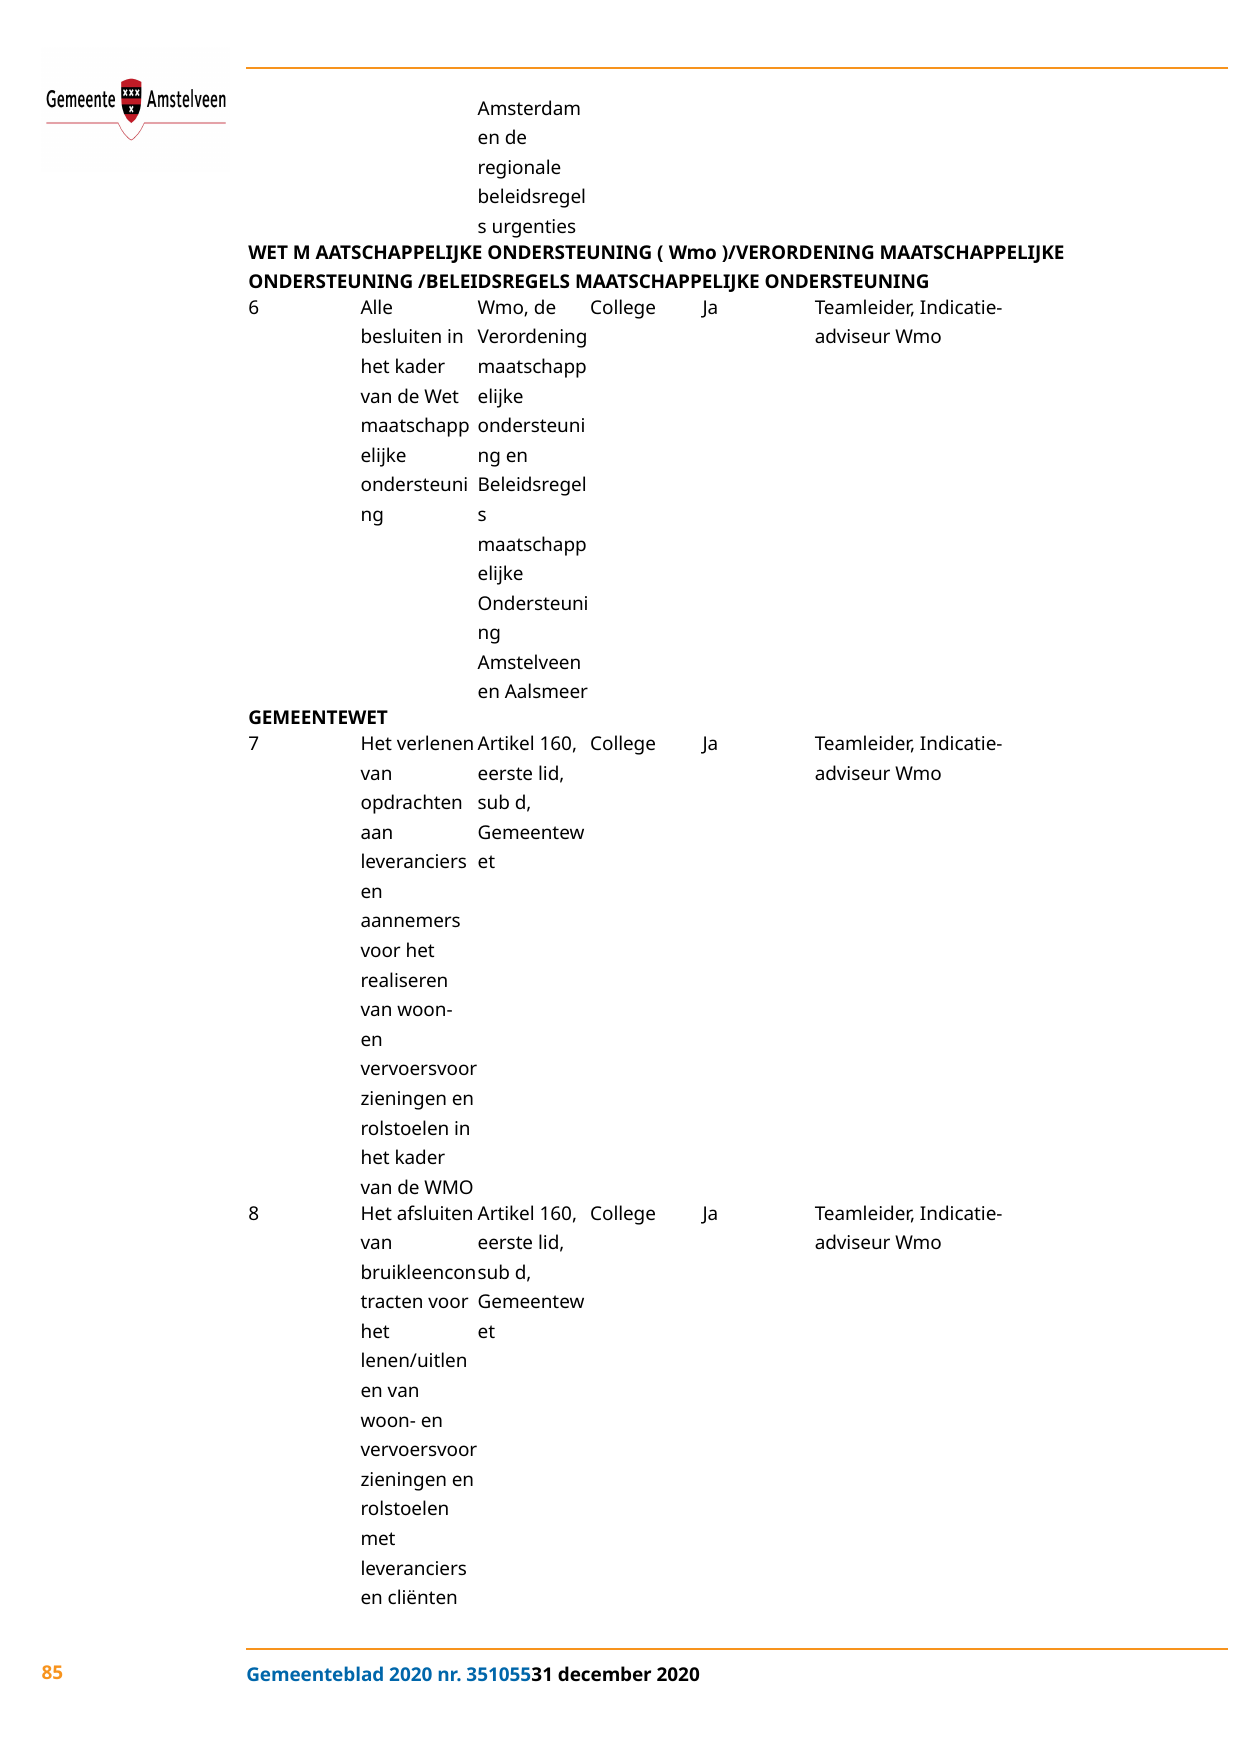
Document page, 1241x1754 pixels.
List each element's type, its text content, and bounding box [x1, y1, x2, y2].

table_cell Ja [702, 294, 814, 704]
table_cell [590, 95, 702, 239]
table_cell Alle besluiten in het kader van de Wet maatschappelijke ondersteuning [360, 294, 477, 704]
table_cell Teamleider, Indicatie- adviseur Wmo [815, 294, 1039, 704]
table_cell WET M AATSCHAPPELIJKE ONDERSTEUNING ( Wmo )/VERORDENING MAATSCHAPPELIJKE ONDERSTEUNING /BELEIDSREGELS MAATSCHAPPELIJKE ONDERSTEUNING [248, 239, 1152, 294]
table_cell Het verlenen van opdrachten aan leveranciers en aannemers voor het realiseren van woon- en vervoersvoorzieningen en rolstoelen in het kader van de WMO [360, 730, 477, 1200]
table_cell [248, 95, 360, 239]
table_cell [815, 95, 1039, 239]
table_cell [1039, 730, 1152, 1200]
table_cell [1039, 294, 1152, 704]
table_cell 7 [248, 730, 360, 1200]
table_cell 6 [248, 294, 360, 704]
table_cell GEMEENTEWET [248, 705, 1152, 730]
table_cell 8 [248, 1200, 360, 1610]
table_cell Ja [702, 1200, 814, 1610]
table_cell College [590, 294, 702, 704]
table_cell [1039, 95, 1152, 239]
table_cell Teamleider, Indicatie- adviseur Wmo [815, 1200, 1039, 1610]
table_cell Amsterdam en de regionale beleidsregels urgenties [478, 95, 590, 239]
table_cell Artikel 160, eerste lid, sub d, Gemeentewet [478, 730, 590, 1200]
table_cell College [590, 730, 702, 1200]
table_cell [702, 95, 814, 239]
table_cell Teamleider, Indicatie- adviseur Wmo [815, 730, 1039, 1200]
table_cell Het afsluiten van bruikleencontracten voor het lenen/uitlenen van woon- en vervoersvoorzieningen en rolstoelen met leveranciers en cliënten [360, 1200, 477, 1610]
table_cell Ja [702, 730, 814, 1200]
table_cell [360, 95, 477, 239]
table_cell College [590, 1200, 702, 1610]
table_cell Artikel 160, eerste lid, sub d, Gemeentewet [478, 1200, 590, 1610]
table_cell Wmo, de Verordening maatschappelijke ondersteuning en Beleidsregels maatschappelijke Ondersteuning Amstelveen en Aalsmeer [478, 294, 590, 704]
picture [41, 47, 231, 172]
table_cell [1039, 1200, 1152, 1610]
